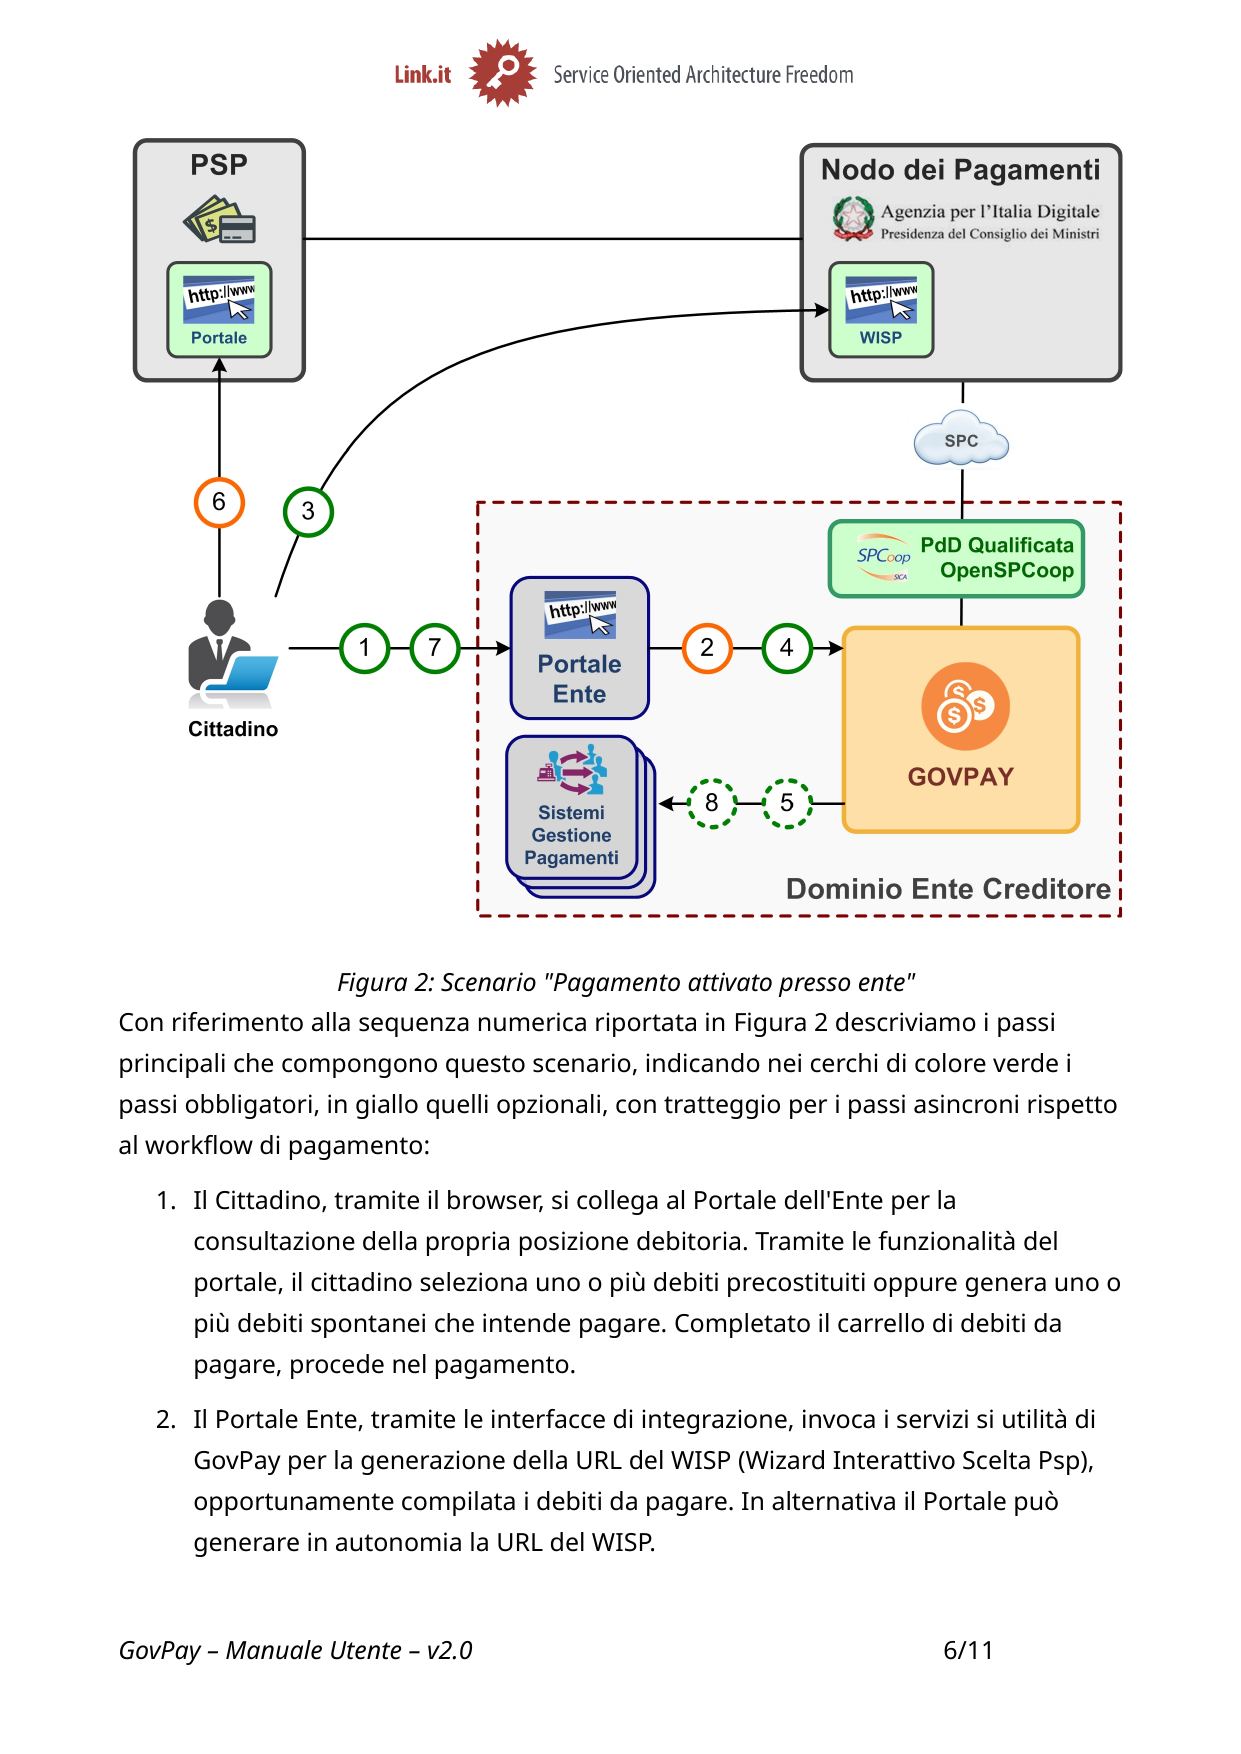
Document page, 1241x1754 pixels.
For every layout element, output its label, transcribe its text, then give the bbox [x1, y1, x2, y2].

picture [316, 33, 917, 113]
picture [132, 138, 1123, 918]
list Il Portale Ente, tramite le interfacce di integrazione, invoca i servizi si utilità di GovPay per la generazione della URL del WISP (Wizard Interattivo Scelta Psp), opportunamente compilata i debiti da pagare. In alternativa il Portale può generare in autonomia la URL del WISP. [156, 1402, 1122, 1558]
text Con riferimento alla sequenza numerica riportata in Figura 2 descriviamo i passi principali che compongono questo scenario, indicando nei cerchi di colore verde i passi obbligatori, in giallo quelli opzionali, con tratteggio per i passi asincroni rispetto al workflow di pagamento: [118, 998, 1122, 1162]
list Il Cittadino, tramite il browser, si collega al Portale dell'Ente per la consultazione della propria posizione debitoria. Tramite le funzionalità del portale, il cittadino seleziona uno o più debiti precostituiti oppure genera uno o più debiti spontanei che intende pagare. Completato il carrello di debiti da pagare, procede nel pagamento. [156, 1183, 1122, 1380]
text [108, 138, 1147, 964]
text Figura 2: Scenario "Pagamento attivato presso ente" [108, 964, 1147, 998]
